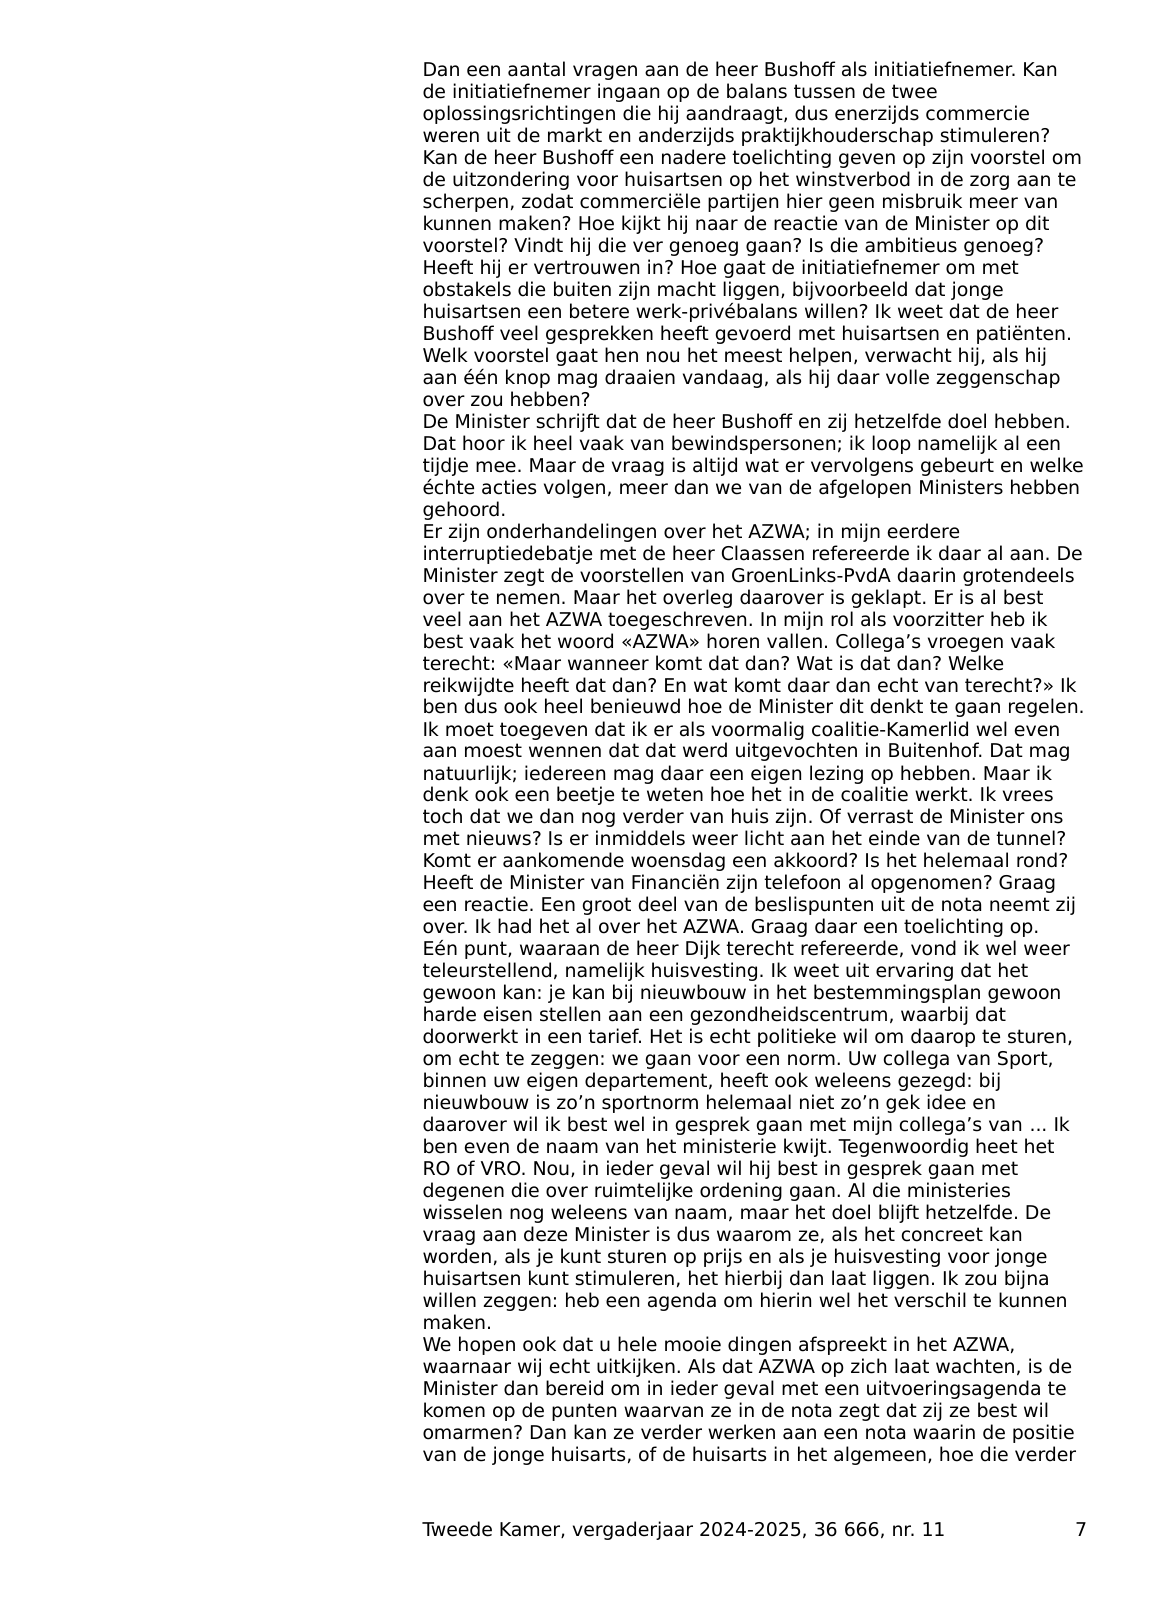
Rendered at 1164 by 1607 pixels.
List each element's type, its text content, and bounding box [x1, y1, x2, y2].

text Er zijn onderhandelingen over het AZWA; in mijn eerdere interruptiedebatje met de heer Claassen refereerde ik daar al aan. De Minister zegt de voorstellen van GroenLinks-PvdA daarin grotendeels over te nemen. Maar het overleg daarover is geklapt. Er is al best veel aan het AZWA toegeschreven. In mijn rol als voorzitter heb ik best vaak het woord «AZWA» horen vallen. Collega’s vroegen vaak terecht: «Maar wanneer komt dat dan? Wat is dat dan? Welke reikwijdte heeft dat dan? En wat komt daar dan echt van terecht?» Ik ben dus ook heel benieuwd hoe de Minister dit denkt te gaan regelen. Ik moet toegeven dat ik er als voormalig coalitie-Kamerlid wel even aan moest wennen dat dat werd uitgevochten in Buitenhof. Dat mag natuurlijk; iedereen mag daar een eigen lezing op hebben. Maar ik denk ook een beetje te weten hoe het in de coalitie werkt. Ik vrees toch dat we dan nog verder van huis zijn. Of verrast de Minister ons met nieuws? Is er inmiddels weer licht aan het einde van de tunnel? Komt er aankomende woensdag een akkoord? Is het helemaal rond? Heeft de Minister van Financiën zijn telefoon al opgenomen? Graag een reactie. Een groot deel van de beslispunten uit de nota neemt zij over. Ik had het al over het AZWA. Graag daar een toelichting op. [422, 521, 1087, 938]
text De Minister schrijft dat de heer Bushoff en zij hetzelfde doel hebben. Dat hoor ik heel vaak van bewindspersonen; ik loop namelijk al een tijdje mee. Maar de vraag is altijd wat er vervolgens gebeurt en welke échte acties volgen, meer dan we van de afgelopen Ministers hebben gehoord. [422, 411, 1087, 521]
text Eén punt, waaraan de heer Dijk terecht refereerde, vond ik wel weer teleurstellend, namelijk huisvesting. Ik weet uit ervaring dat het gewoon kan: je kan bij nieuwbouw in het bestemmingsplan gewoon harde eisen stellen aan een gezondheidscentrum, waarbij dat doorwerkt in een tarief. Het is echt politieke wil om daarop te sturen, om echt te zeggen: we gaan voor een norm. Uw collega van Sport, binnen uw eigen departement, heeft ook weleens gezegd: bij nieuwbouw is zo’n sportnorm helemaal niet zo’n gek idee en daarover wil ik best wel in gesprek gaan met mijn collega’s van ... Ik ben even de naam van het ministerie kwijt. Tegenwoordig heet het RO of VRO. Nou, in ieder geval wil hij best in gesprek gaan met degenen die over ruimtelijke ordening gaan. Al die ministeries wisselen nog weleens van naam, maar het doel blijft hetzelfde. De vraag aan deze Minister is dus waarom ze, als het concreet kan worden, als je kunt sturen op prijs en als je huisvesting voor jonge huisartsen kunt stimuleren, het hierbij dan laat liggen. Ik zou bijna willen zeggen: heb een agenda om hierin wel het verschil te kunnen maken. [422, 938, 1087, 1334]
text We hopen ook dat u hele mooie dingen afspreekt in het AZWA, waarnaar wij echt uitkijken. Als dat AZWA op zich laat wachten, is de Minister dan bereid om in ieder geval met een uitvoeringsagenda te komen op de punten waarvan ze in de nota zegt dat zij ze best wil omarmen? Dan kan ze verder werken aan een nota waarin de positie van de jonge huisarts, of de huisarts in het algemeen, hoe die verder [422, 1334, 1087, 1466]
text Dan een aantal vragen aan de heer Bushoff als initiatiefnemer. Kan de initiatiefnemer ingaan op de balans tussen de twee oplossingsrichtingen die hij aandraagt, dus enerzijds commercie weren uit de markt en anderzijds praktijkhouderschap stimuleren? Kan de heer Bushoff een nadere toelichting geven op zijn voorstel om de uitzondering voor huisartsen op het winstverbod in de zorg aan te scherpen, zodat commerciële partijen hier geen misbruik meer van kunnen maken? Hoe kijkt hij naar de reactie van de Minister op dit voorstel? Vindt hij die ver genoeg gaan? Is die ambitieus genoeg? Heeft hij er vertrouwen in? Hoe gaat de initiatiefnemer om met obstakels die buiten zijn macht liggen, bijvoorbeeld dat jonge huisartsen een betere werk-privébalans willen? Ik weet dat de heer Bushoff veel gesprekken heeft gevoerd met huisartsen en patiënten. Welk voorstel gaat hen nou het meest helpen, verwacht hij, als hij aan één knop mag draaien vandaag, als hij daar volle zeggenschap over zou hebben? [422, 59, 1087, 411]
